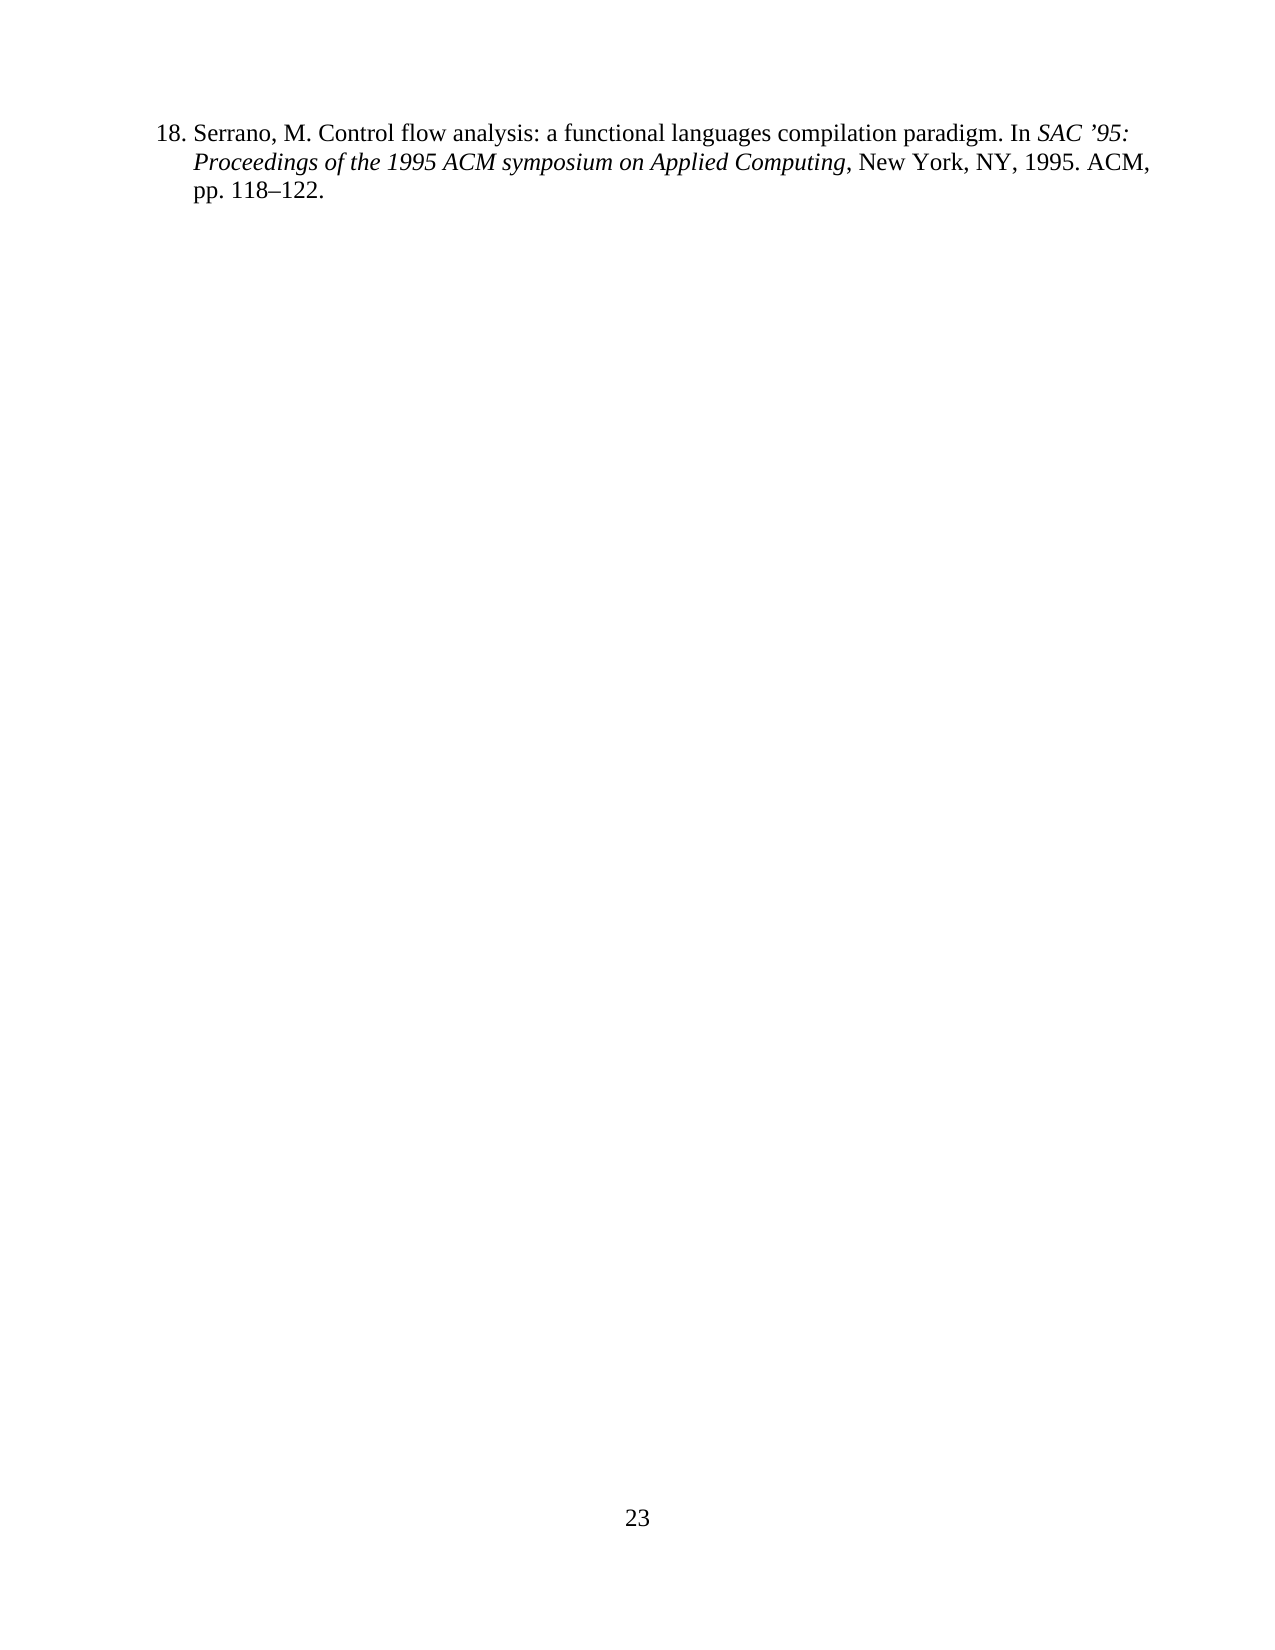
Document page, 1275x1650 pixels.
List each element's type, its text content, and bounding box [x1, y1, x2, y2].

list Serrano, M. Control flow analysis: a functional languages compilation paradigm. In SAC ’95: Proceedings of the 1995 ACM symposium on Applied Computing, New York, NY, 1995. ACM, pp. 118–122. [156, 118, 1157, 204]
